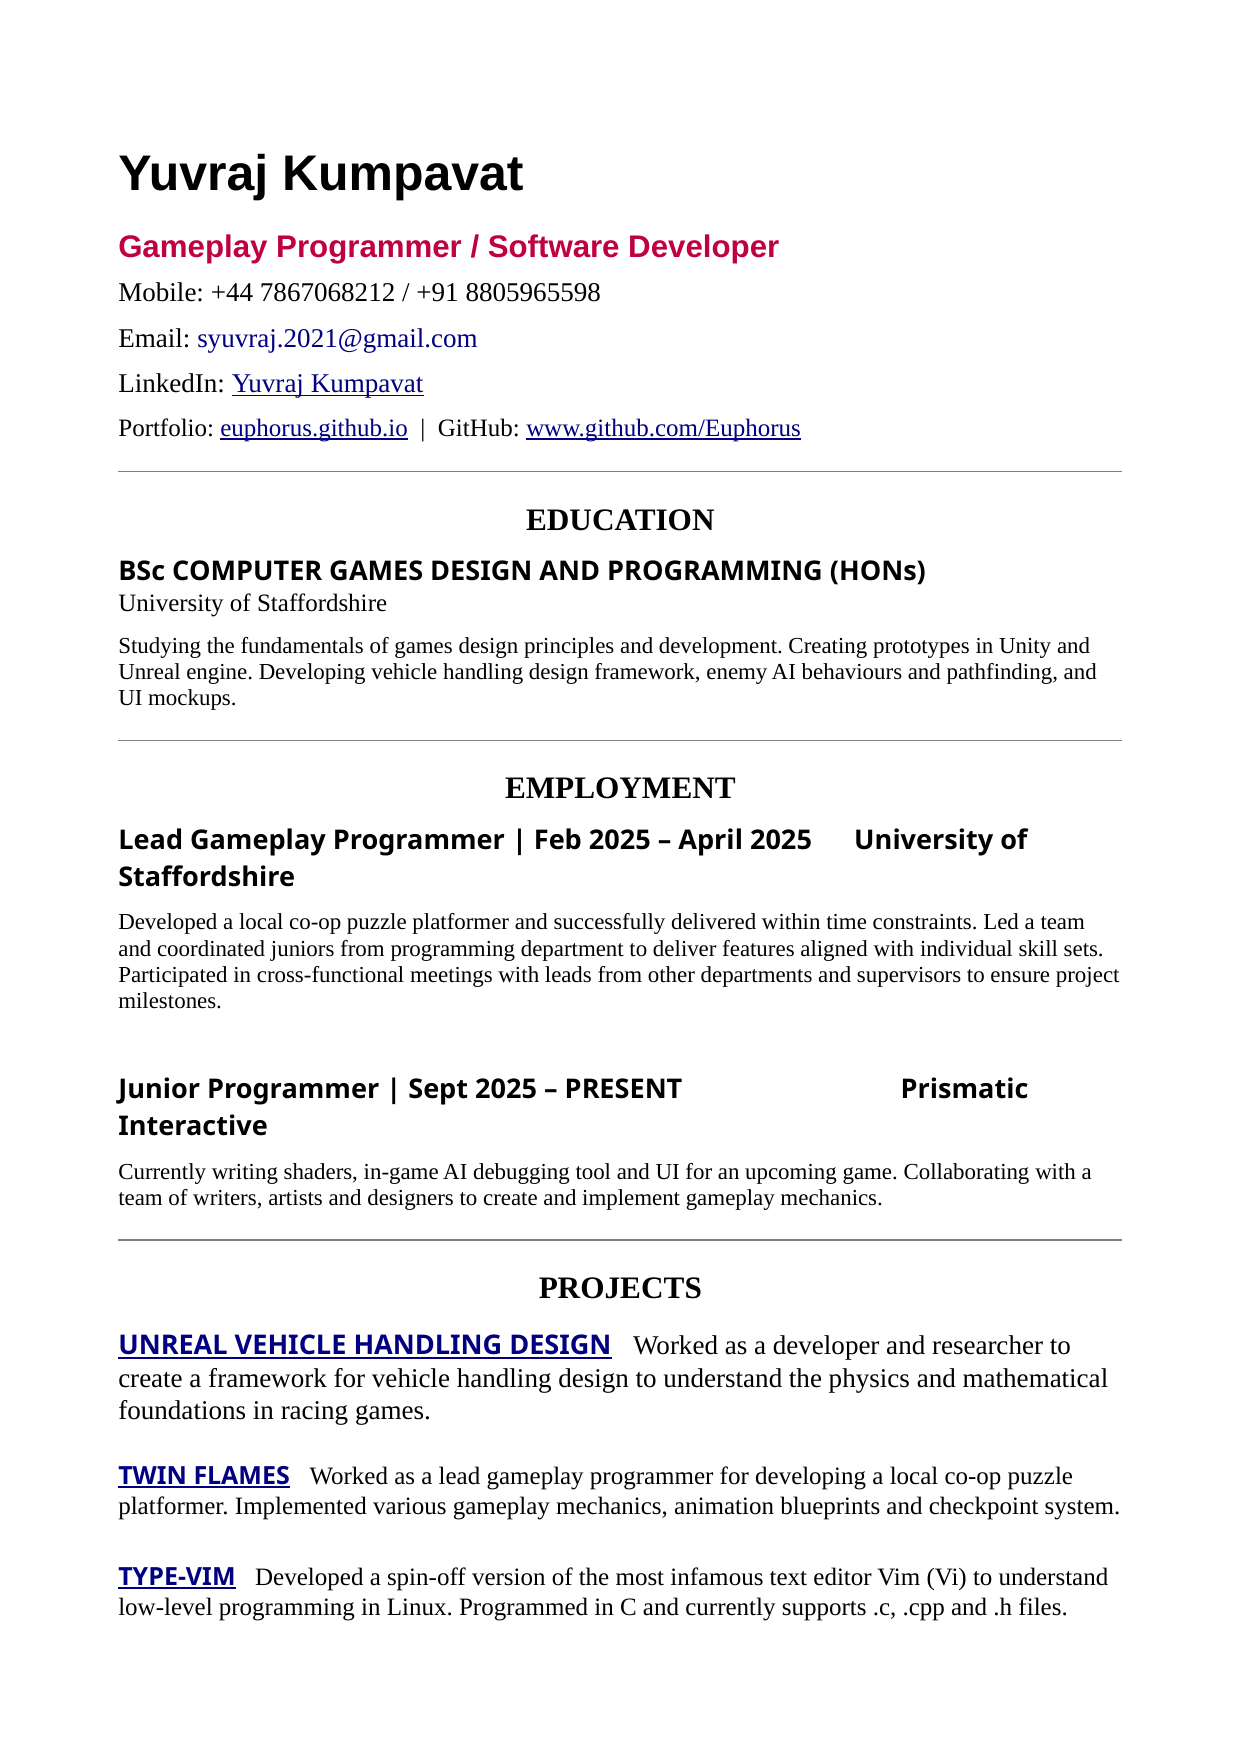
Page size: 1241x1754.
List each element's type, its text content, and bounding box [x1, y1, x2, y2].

text Junior Programmer | Sept 2025 – PRESENT Prismatic Interactive [118, 1069, 1122, 1143]
text UNREAL VEHICLE HANDLING DESIGN Worked as a developer and researcher to create a framework for vehicle handling design to understand the physics and mathematical foundations in racing games. [118, 1326, 1122, 1425]
text Developed a local co-op puzzle platformer and successfully delivered within time constraints. Led a team and coordinated juniors from programming department to deliver features aligned with individual skill sets. Participated in cross-functional meetings with leads from other departments and supervisors to ensure project milestones. [118, 908, 1122, 1014]
text EMPLOYMENT [118, 769, 1122, 806]
subtitle Yuvraj Kumpavat [118, 143, 1122, 201]
text BSc COMPUTER GAMES DESIGN AND PROGRAMMING (HONs) University of Staffordshire [118, 551, 1122, 617]
text Mobile: +44 7867068212 / +91 8805965598 [118, 276, 1122, 307]
text Portfolio: euphorus.github.io | GitHub: www.github.com/Euphorus [118, 413, 1122, 442]
text LinkedIn: Yuvraj Kumpavat [118, 368, 1122, 399]
text PROJECTS [118, 1269, 1122, 1305]
text Currently writing shaders, in-game AI debugging tool and UI for an upcoming game. Collaborating with a team of writers, artists and designers to create and implement gameplay mechanics. [118, 1158, 1122, 1210]
text Studying the fundamentals of games design principles and development. Creating prototypes in Unity and Unreal engine. Developing vehicle handling design framework, enemy AI behaviours and pathfinding, and UI mockups. [118, 632, 1122, 711]
text Lead Gameplay Programmer | Feb 2025 – April 2025 University of Staffordshire [118, 820, 1122, 894]
text EDUCATION [118, 501, 1122, 537]
text Email: syuvraj.2021@gmail.com [118, 322, 1122, 353]
text TWIN FLAMES Worked as a lead gameplay programmer for developing a local co-op puzzle platformer. Implemented various gameplay mechanics, animation blueprints and checkpoint system. [118, 1457, 1122, 1520]
text TYPE-VIM Developed a spin-off version of the most infamous text editor Vim (Vi) to understand low-level programming in Linux. Programmed in C and currently supports .c, .cpp and .h files. [118, 1558, 1122, 1621]
subtitle Gameplay Programmer / Software Developer [118, 228, 1122, 264]
